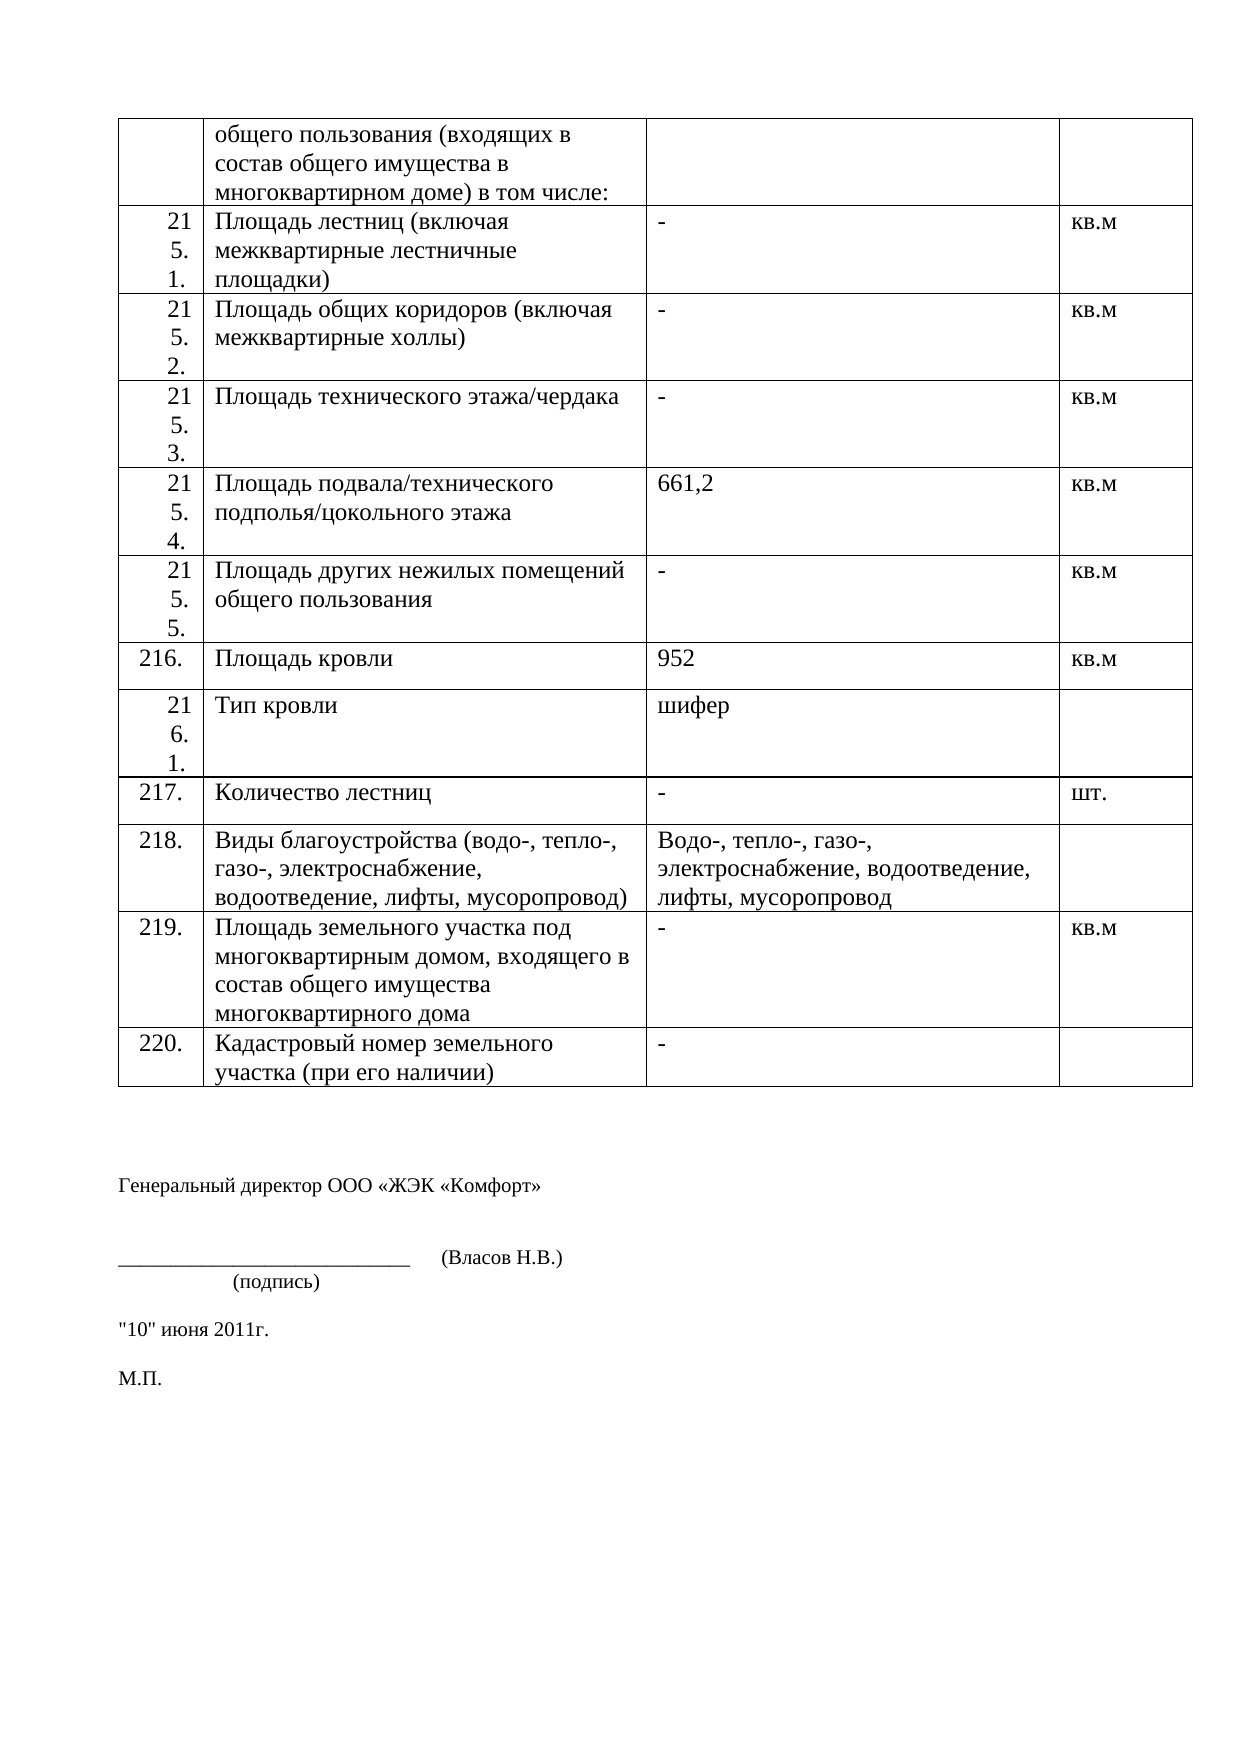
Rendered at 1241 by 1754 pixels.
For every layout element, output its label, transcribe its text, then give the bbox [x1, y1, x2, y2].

table_cell [119, 778, 203, 824]
table_cell кв.м [1060, 643, 1192, 689]
table_cell - [647, 778, 1059, 824]
table_cell [119, 1028, 203, 1086]
table_cell [119, 643, 203, 689]
table_cell Кадастровый номер земельного участка (при его наличии) [204, 1028, 646, 1086]
table_cell Количество лестниц [204, 778, 646, 824]
text (подпись) [118, 1269, 1181, 1293]
table_cell [1060, 119, 1192, 205]
table_cell [119, 825, 203, 911]
table_cell [119, 294, 203, 380]
table_cell шифер [647, 690, 1059, 776]
table_cell [1060, 690, 1192, 776]
table_cell кв.м [1060, 381, 1192, 467]
table_cell - [647, 1028, 1059, 1086]
table_cell кв.м [1060, 468, 1192, 554]
table_cell кв.м [1060, 294, 1192, 380]
table_cell - [647, 556, 1059, 642]
table_cell [119, 119, 203, 205]
table_cell - [647, 912, 1059, 1027]
text "10" июня 2011г. [118, 1317, 1181, 1341]
table_cell [119, 206, 203, 293]
table_cell Площадь земельного участка под многоквартирным домом, входящего в состав общего имущества многоквартирного дома [204, 912, 646, 1027]
table_cell Тип кровли [204, 690, 646, 776]
text М.П. [118, 1365, 1181, 1389]
table_cell - [647, 381, 1059, 467]
table_cell 952 [647, 643, 1059, 689]
table_cell [1060, 1028, 1192, 1086]
table_cell Виды благоустройства (водо-, тепло-, газо-, электроснабжение, водоотведение, лифты, мусоропровод) [204, 825, 646, 911]
table_cell кв.м [1060, 912, 1192, 1027]
table_cell [1060, 825, 1192, 911]
table_cell Площадь других нежилых помещений общего пользования [204, 556, 646, 642]
table_cell Площадь подвала/технического подполья/цокольного этажа [204, 468, 646, 554]
table_cell Площадь лестниц (включая межквартирные лестничные площадки) [204, 206, 646, 293]
table_cell Площадь технического этажа/чердака [204, 381, 646, 467]
table_cell [119, 468, 203, 554]
table_cell - [647, 294, 1059, 380]
table_cell общего пользования (входящих в состав общего имущества в многоквартирном доме) в том числе: [204, 119, 646, 205]
table_cell шт. [1060, 778, 1192, 824]
text ____________________________ (Власов Н.В.) [118, 1245, 1181, 1269]
table_cell кв.м [1060, 556, 1192, 642]
table_cell [119, 912, 203, 1027]
table_cell - [647, 119, 1059, 205]
table_cell [119, 381, 203, 467]
text Генеральный директор ООО «ЖЭК «Комфорт» [118, 1173, 1181, 1197]
table_cell Площадь общих коридоров (включая межквартирные холлы) [204, 294, 646, 380]
table_cell [119, 556, 203, 642]
table_cell - [647, 206, 1059, 293]
table_cell 661,2 [647, 468, 1059, 554]
table_cell [119, 690, 203, 776]
table_cell Водо-, тепло-, газо-, электроснабжение, водоотведение, лифты, мусоропровод [647, 825, 1059, 911]
table_cell кв.м [1060, 206, 1192, 293]
table_cell Площадь кровли [204, 643, 646, 689]
